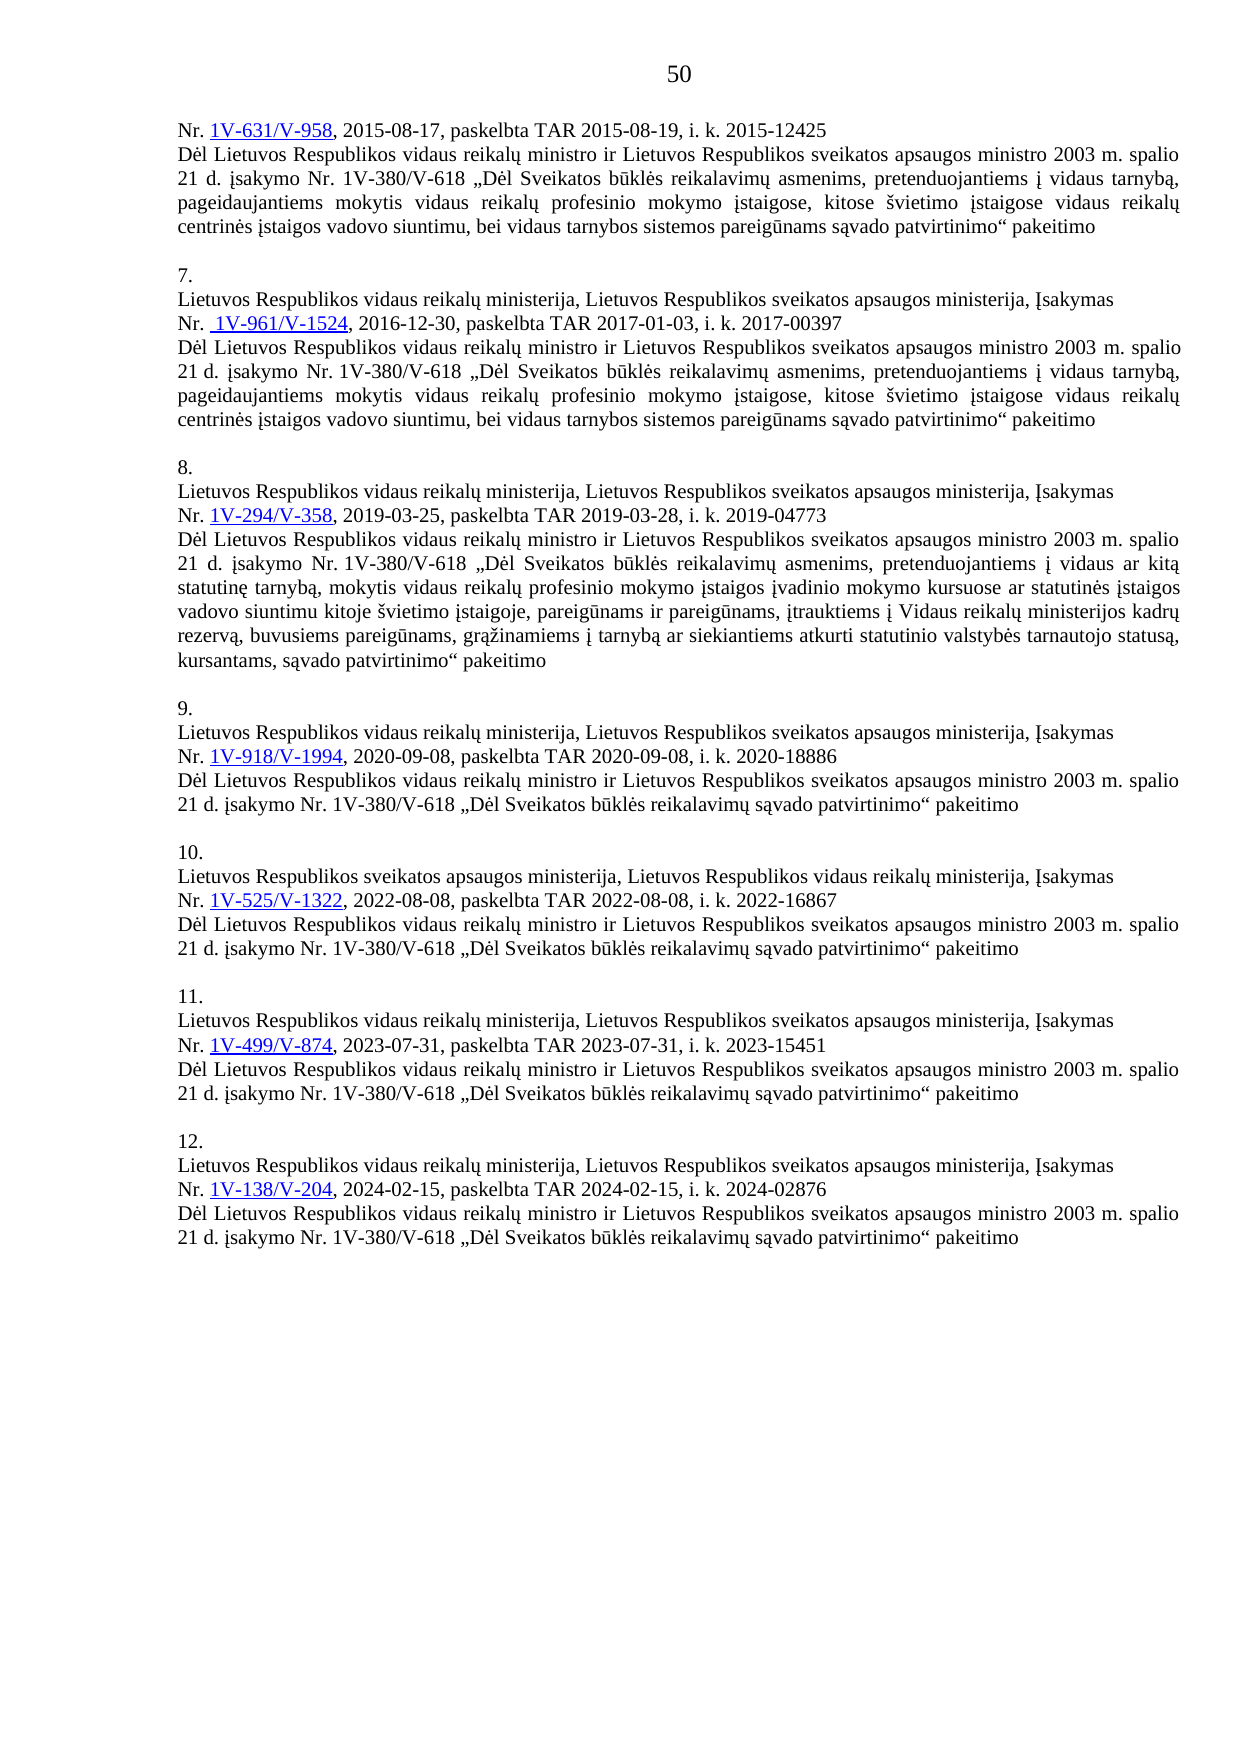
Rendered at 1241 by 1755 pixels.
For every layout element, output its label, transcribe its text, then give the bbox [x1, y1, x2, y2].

text Dėl Lietuvos Respublikos vidaus reikalų ministro ir Lietuvos Respublikos sveikatos apsaugos ministro 2003 m. spalio 21 d. įsakymo Nr. 1V-380/V-618 „Dėl Sveikatos būklės reikalavimų sąvado patvirtinimo“ pakeitimo [177, 1057, 1181, 1105]
text Lietuvos Respublikos sveikatos apsaugos ministerija, Lietuvos Respublikos vidaus reikalų ministerija, Įsakymas [177, 864, 1181, 888]
text 9. [177, 696, 1181, 720]
text Dėl Lietuvos Respublikos vidaus reikalų ministro ir Lietuvos Respublikos sveikatos apsaugos ministro 2003 m. spalio 21 d. įsakymo Nr. 1V-380/V-618 „Dėl Sveikatos būklės reikalavimų asmenims, pretenduojantiems į vidaus tarnybą, pageidaujantiems mokytis vidaus reikalų profesinio mokymo įstaigose, kitose švietimo įstaigose vidaus reikalų centrinės įstaigos vadovo siuntimu, bei vidaus tarnybos sistemos pareigūnams sąvado patvirtinimo“ pakeitimo [177, 335, 1181, 431]
text Nr. 1V-918/V-1994, 2020-09-08, paskelbta TAR 2020-09-08, i. k. 2020-18886 [177, 744, 1181, 768]
text Lietuvos Respublikos vidaus reikalų ministerija, Lietuvos Respublikos sveikatos apsaugos ministerija, Įsakymas [177, 479, 1181, 503]
text Nr. 1V-294/V-358, 2019-03-25, paskelbta TAR 2019-03-28, i. k. 2019-04773 [177, 503, 1181, 527]
text Lietuvos Respublikos vidaus reikalų ministerija, Lietuvos Respublikos sveikatos apsaugos ministerija, Įsakymas [177, 1153, 1181, 1177]
text Dėl Lietuvos Respublikos vidaus reikalų ministro ir Lietuvos Respublikos sveikatos apsaugos ministro 2003 m. spalio 21 d. įsakymo Nr. 1V-380/V-618 „Dėl Sveikatos būklės reikalavimų sąvado patvirtinimo“ pakeitimo [177, 912, 1181, 960]
text 11. [177, 984, 1181, 1008]
text Dėl Lietuvos Respublikos vidaus reikalų ministro ir Lietuvos Respublikos sveikatos apsaugos ministro 2003 m. spalio 21 d. įsakymo Nr. 1V-380/V-618 „Dėl Sveikatos būklės reikalavimų asmenims, pretenduojantiems į vidaus tarnybą, pageidaujantiems mokytis vidaus reikalų profesinio mokymo įstaigose, kitose švietimo įstaigose vidaus reikalų centrinės įstaigos vadovo siuntimu, bei vidaus tarnybos sistemos pareigūnams sąvado patvirtinimo“ pakeitimo [177, 142, 1181, 238]
text Nr. 1V-138/V-204, 2024-02-15, paskelbta TAR 2024-02-15, i. k. 2024-02876 [177, 1177, 1181, 1201]
text 10. [177, 840, 1181, 864]
text Dėl Lietuvos Respublikos vidaus reikalų ministro ir Lietuvos Respublikos sveikatos apsaugos ministro 2003 m. spalio 21 d. įsakymo Nr. 1V-380/V-618 „Dėl Sveikatos būklės reikalavimų sąvado patvirtinimo“ pakeitimo [177, 768, 1181, 816]
text Nr. 1V-961/V-1524, 2016-12-30, paskelbta TAR 2017-01-03, i. k. 2017-00397 [177, 311, 1181, 335]
text Lietuvos Respublikos vidaus reikalų ministerija, Lietuvos Respublikos sveikatos apsaugos ministerija, Įsakymas [177, 1008, 1181, 1032]
text Lietuvos Respublikos vidaus reikalų ministerija, Lietuvos Respublikos sveikatos apsaugos ministerija, Įsakymas [177, 287, 1181, 311]
text 12. [177, 1129, 1181, 1153]
text 8. [177, 455, 1181, 479]
text Lietuvos Respublikos vidaus reikalų ministerija, Lietuvos Respublikos sveikatos apsaugos ministerija, Įsakymas [177, 720, 1181, 744]
text Dėl Lietuvos Respublikos vidaus reikalų ministro ir Lietuvos Respublikos sveikatos apsaugos ministro 2003 m. spalio 21 d. įsakymo Nr. 1V-380/V-618 „Dėl Sveikatos būklės reikalavimų sąvado patvirtinimo“ pakeitimo [177, 1201, 1181, 1249]
text Dėl Lietuvos Respublikos vidaus reikalų ministro ir Lietuvos Respublikos sveikatos apsaugos ministro 2003 m. spalio 21 d. įsakymo Nr. 1V-380/V-618 „Dėl Sveikatos būklės reikalavimų asmenims, pretenduojantiems į vidaus ar kitą statutinę tarnybą, mokytis vidaus reikalų profesinio mokymo įstaigos įvadinio mokymo kursuose ar statutinės įstaigos vadovo siuntimu kitoje švietimo įstaigoje, pareigūnams ir pareigūnams, įtrauktiems į Vidaus reikalų ministerijos kadrų rezervą, buvusiems pareigūnams, grąžinamiems į tarnybą ar siekiantiems atkurti statutinio valstybės tarnautojo statusą, kursantams, sąvado patvirtinimo“ pakeitimo [177, 527, 1181, 672]
text 7. [177, 262, 1181, 287]
text Nr. 1V-631/V-958, 2015-08-17, paskelbta TAR 2015-08-19, i. k. 2015-12425 [177, 118, 1181, 142]
text Nr. 1V-525/V-1322, 2022-08-08, paskelbta TAR 2022-08-08, i. k. 2022-16867 [177, 888, 1181, 912]
text Nr. 1V-499/V-874, 2023-07-31, paskelbta TAR 2023-07-31, i. k. 2023-15451 [177, 1032, 1181, 1057]
